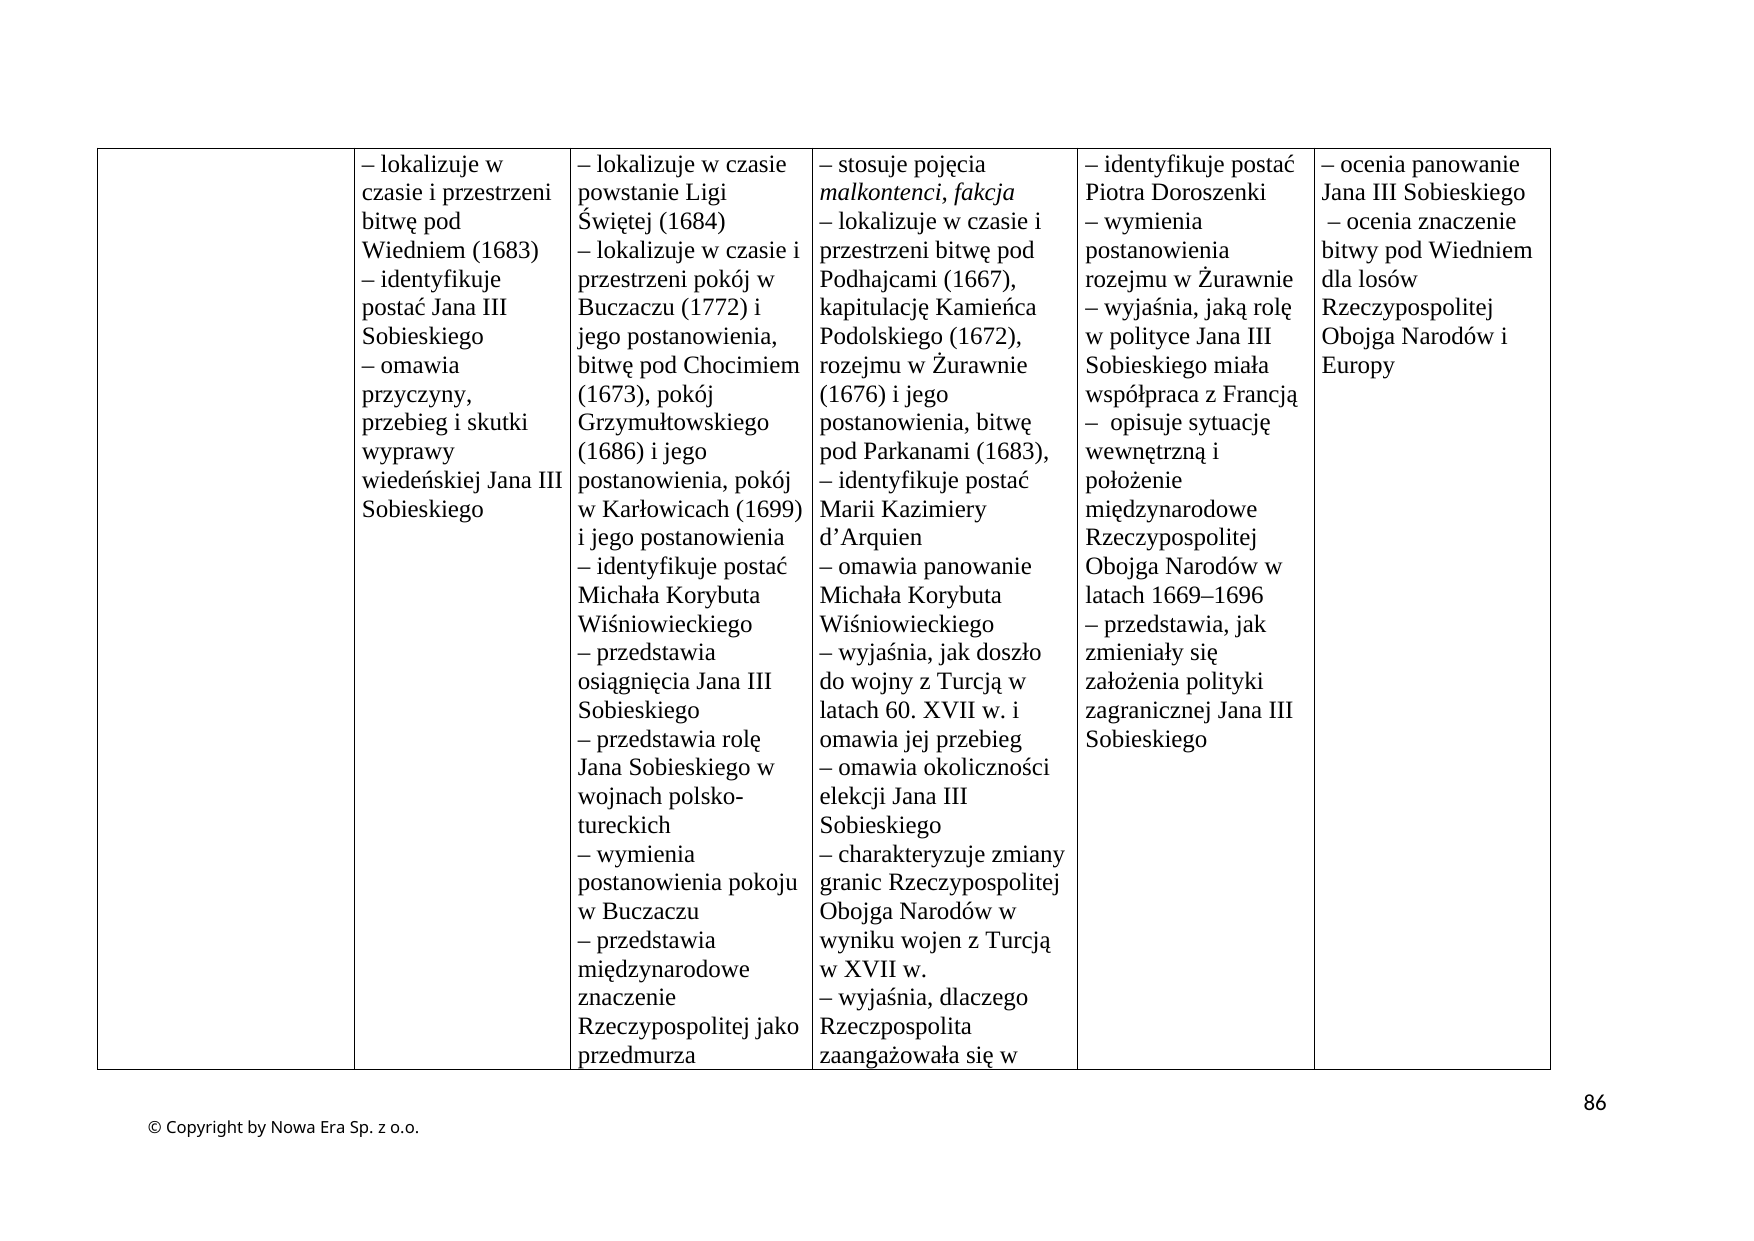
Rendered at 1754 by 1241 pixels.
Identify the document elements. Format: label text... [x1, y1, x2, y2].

table_cell – identyfikuje postać Piotra Doroszenki – wymienia postanowienia rozejmu w Żurawnie – wyjaśnia, jaką rolę w polityce Jana III Sobieskiego miała współpraca z Francją – opisuje sytuację wewnętrzną i położenie międzynarodowe Rzeczypospolitej Obojga Narodów w latach 1669–1696 – przedstawia, jak zmieniały się założenia polityki zagranicznej Jana III Sobieskiego [1078, 149, 1314, 1069]
table_cell – stosuje pojęcia malkontenci, fakcja – lokalizuje w czasie i przestrzeni bitwę pod Podhajcami (1667), kapitulację Kamieńca Podolskiego (1672), rozejmu w Żurawnie (1676) i jego postanowienia, bitwę pod Parkanami (1683), – identyfikuje postać Marii Kazimiery d’Arquien – omawia panowanie Michała Korybuta Wiśniowieckiego – wyjaśnia, jak doszło do wojny z Turcją w latach 60. XVII w. i omawia jej przebieg – omawia okoliczności elekcji Jana III Sobieskiego – charakteryzuje zmiany granic Rzeczypospolitej Obojga Narodów w wyniku wojen z Turcją w XVII w. – wyjaśnia, dlaczego Rzeczpospolita zaangażowała się w [813, 149, 1077, 1069]
table_cell – lokalizuje w czasie i przestrzeni bitwę pod Wiedniem (1683) – identyfikuje postać Jana III Sobieskiego – omawia przyczyny, przebieg i skutki wyprawy wiedeńskiej Jana III Sobieskiego [355, 149, 570, 1069]
table_cell [98, 149, 354, 1069]
table_cell – ocenia panowanie Jana III Sobieskiego – ocenia znaczenie bitwy pod Wiedniem dla losów Rzeczypospolitej Obojga Narodów i Europy [1315, 149, 1550, 1069]
table_cell – lokalizuje w czasie powstanie Ligi Świętej (1684) – lokalizuje w czasie i przestrzeni pokój w Buczaczu (1772) i jego postanowienia, bitwę pod Chocimiem (1673), pokój Grzymułtowskiego (1686) i jego postanowienia, pokój w Karłowicach (1699) i jego postanowienia – identyfikuje postać Michała Korybuta Wiśniowieckiego – przedstawia osiągnięcia Jana III Sobieskiego – przedstawia rolę Jana Sobieskiego w wojnach polsko-tureckich – wymienia postanowienia pokoju w Buczaczu – przedstawia międzynarodowe znaczenie Rzeczypospolitej jako przedmurza [571, 149, 812, 1069]
